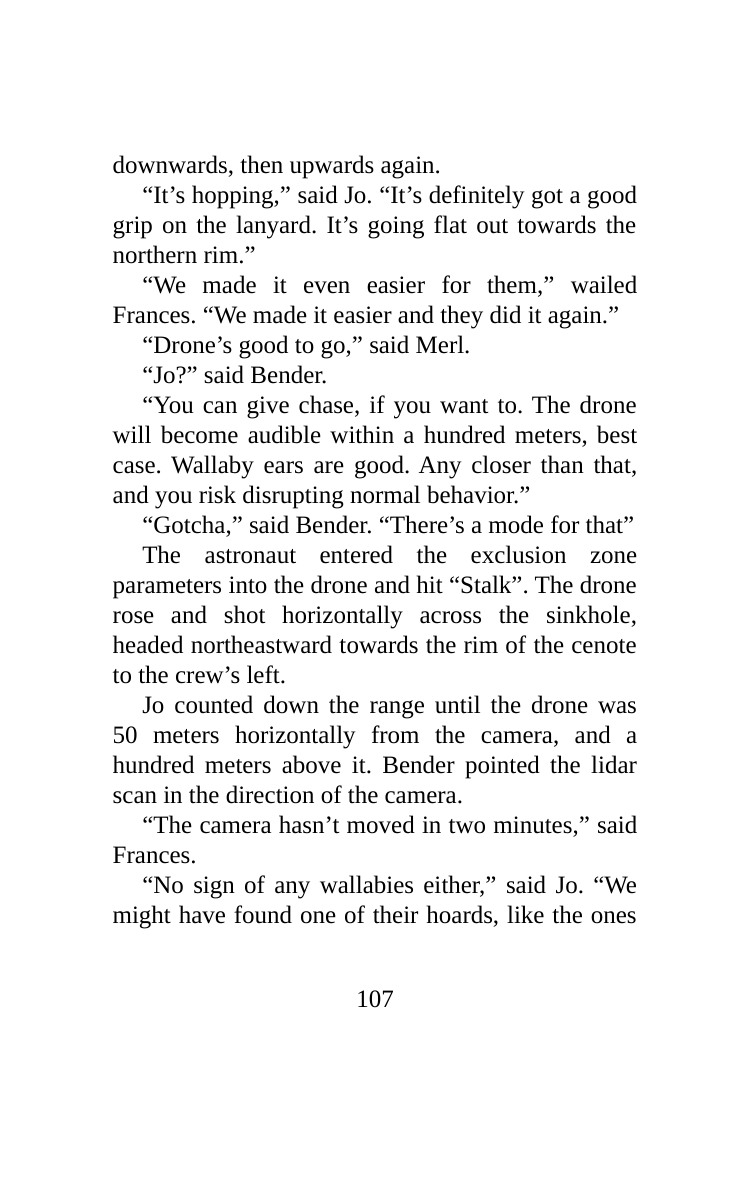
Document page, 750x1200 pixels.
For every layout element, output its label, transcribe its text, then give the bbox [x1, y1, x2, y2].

text “You can give chase, if you want to. The drone will become audible within a hundred meters, best case. Wallaby ears are good. Any closer than that, and you risk disrupting normal behavior.” [112, 390, 637, 510]
text “Gotcha,” said Bender. “There’s a mode for that” [112, 510, 637, 540]
text “Drone’s good to go,” said Merl. [112, 330, 637, 360]
text Jo counted down the range until the drone was 50 meters horizontally from the camera, and a hundred meters above it. Bender pointed the lidar scan in the direction of the camera. [112, 690, 637, 810]
text “The camera hasn’t moved in two minutes,” said Frances. [112, 810, 637, 870]
text “No sign of any wallabies either,” said Jo. “We might have found one of their hoards, like the ones [112, 870, 637, 930]
text “It’s hopping,” said Jo. “It’s definitely got a good grip on the lanyard. It’s going flat out towards the northern rim.” [112, 180, 637, 270]
text downwards, then upwards again. [112, 150, 637, 180]
text “Jo?” said Bender. [112, 360, 637, 390]
text “We made it even easier for them,” wailed Frances. “We made it easier and they did it again.” [112, 270, 637, 330]
text The astronaut entered the exclusion zone parameters into the drone and hit “Stalk”. The drone rose and shot horizontally across the sinkhole, headed northeastward towards the rim of the cenote to the crew’s left. [112, 540, 637, 690]
